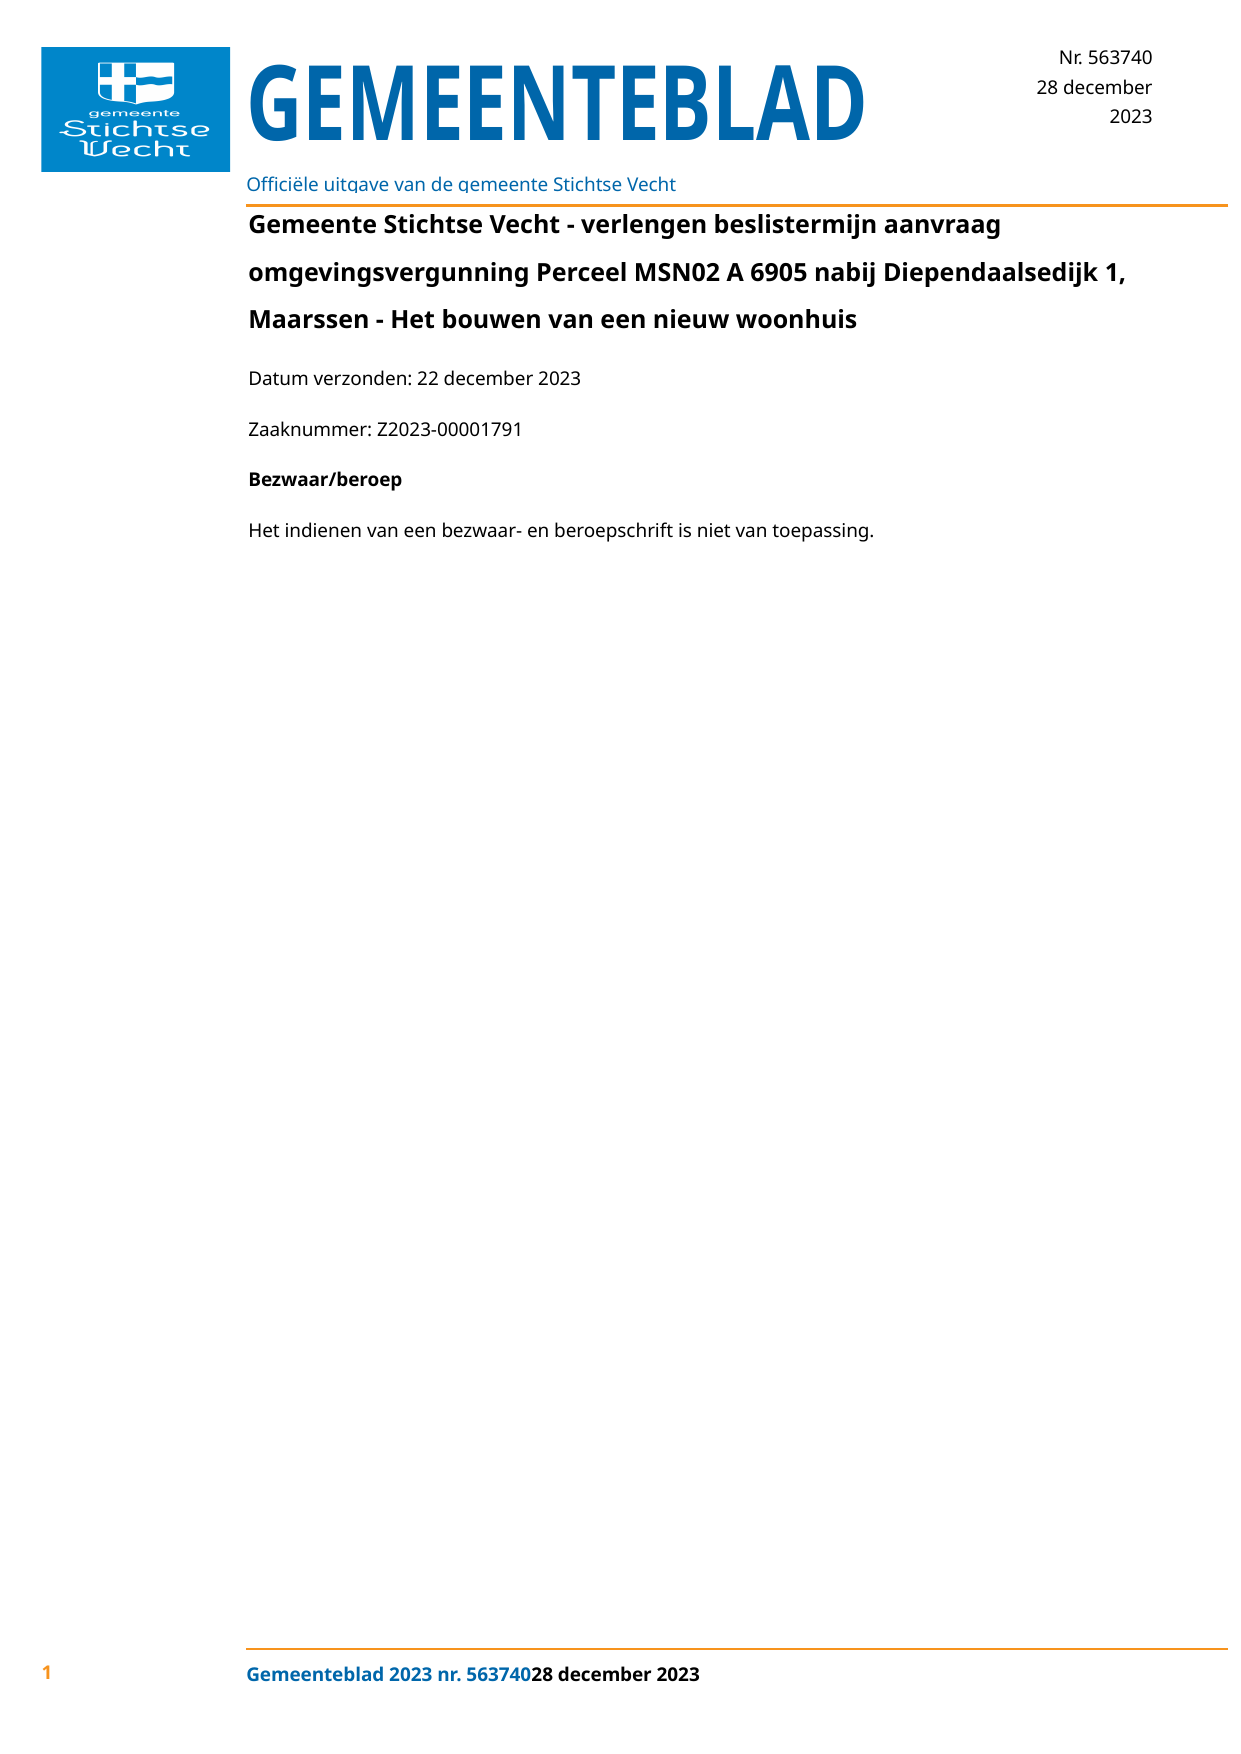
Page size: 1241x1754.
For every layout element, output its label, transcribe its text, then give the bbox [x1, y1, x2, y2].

text Datum verzonden: 22 december 2023 [248, 366, 1152, 391]
text Bezwaar/beroep [248, 466, 1152, 492]
text Gemeente Stichtse Vecht - verlengen beslistermijn aanvraag omgevingsvergunning Perceel MSN02 A 6905 nabij Diependaalsedijk 1, Maarssen - Het bouwen van een nieuw woonhuis [248, 207, 1152, 336]
text Het indienen van een bezwaar- en beroepschrift is niet van toepassing. [248, 517, 1152, 542]
text Zaaknummer: Z2023-00001791 [248, 416, 1152, 442]
picture [99, 63, 135, 101]
picture [137, 63, 174, 103]
